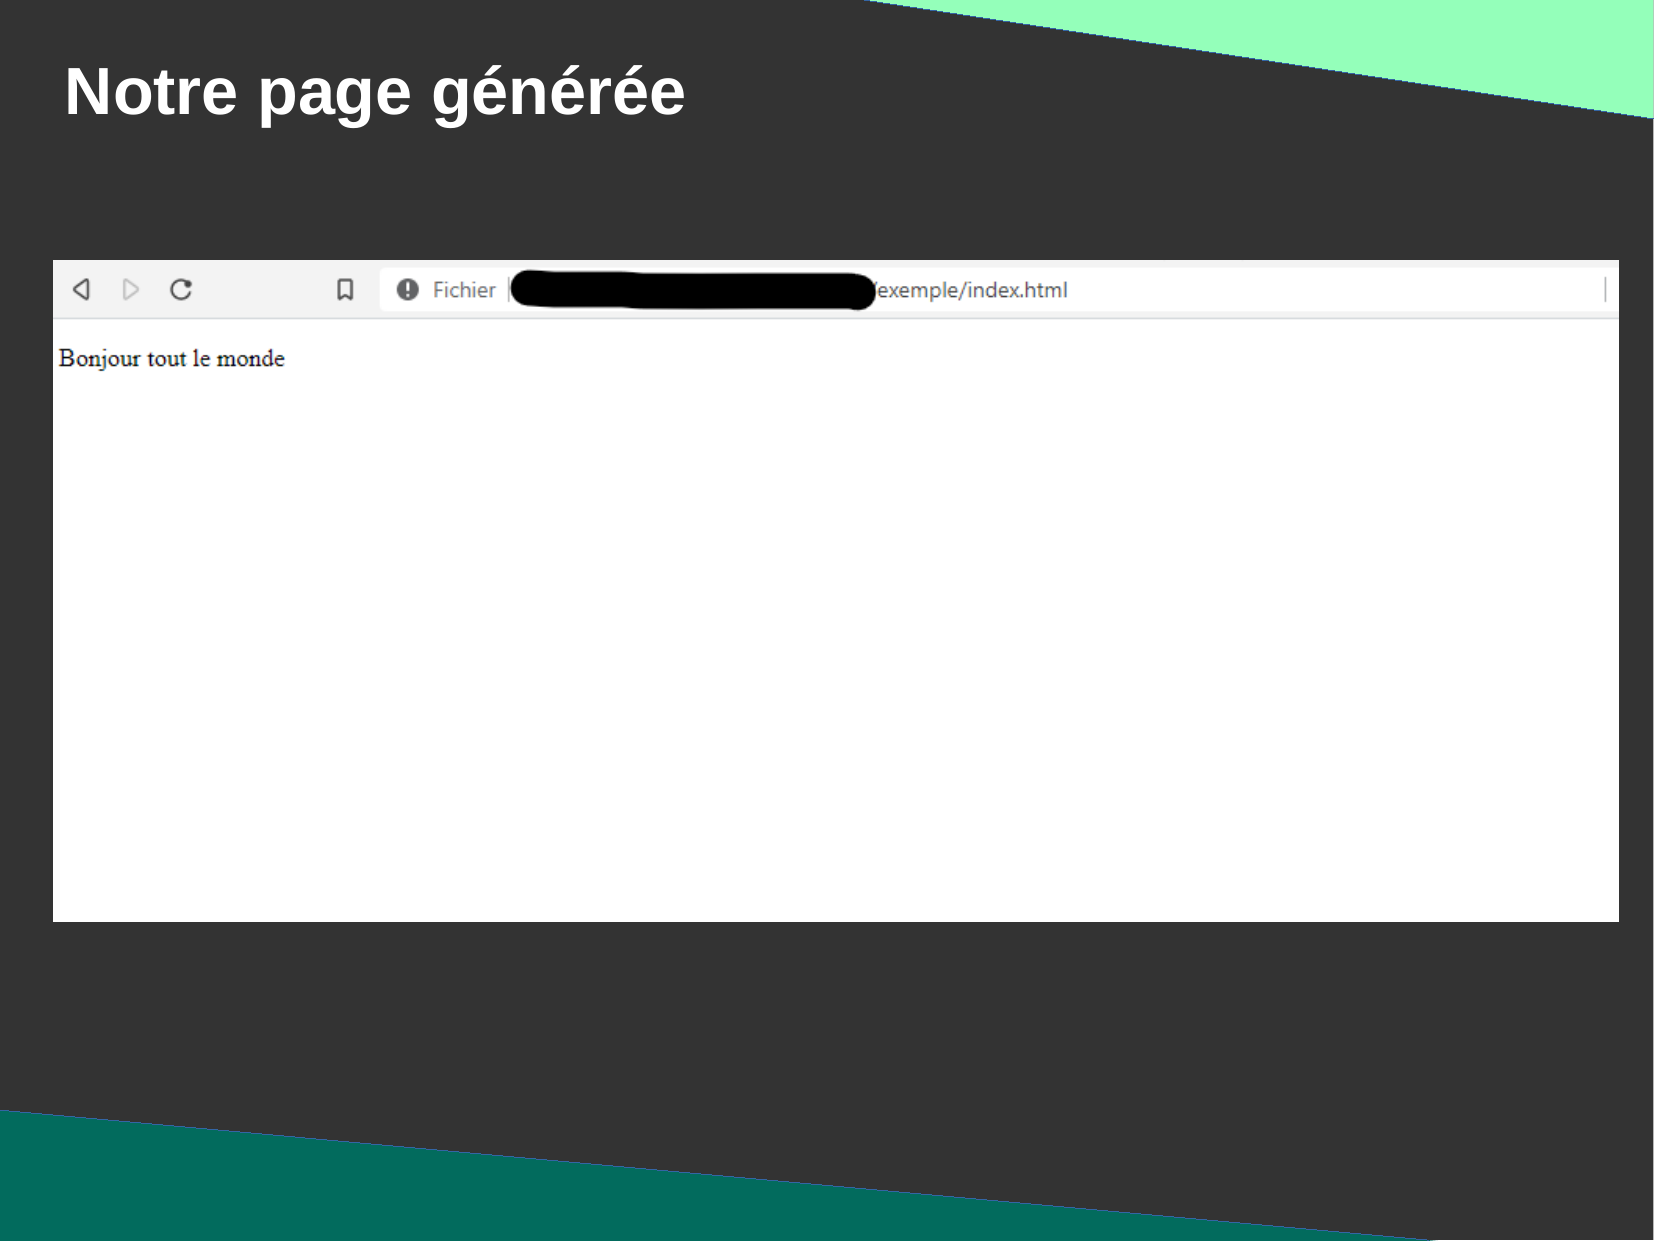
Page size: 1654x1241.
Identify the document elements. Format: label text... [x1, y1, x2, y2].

text_box [864, 0, 1654, 119]
title Notre page générée [64, 54, 1553, 157]
picture [53, 260, 1619, 922]
